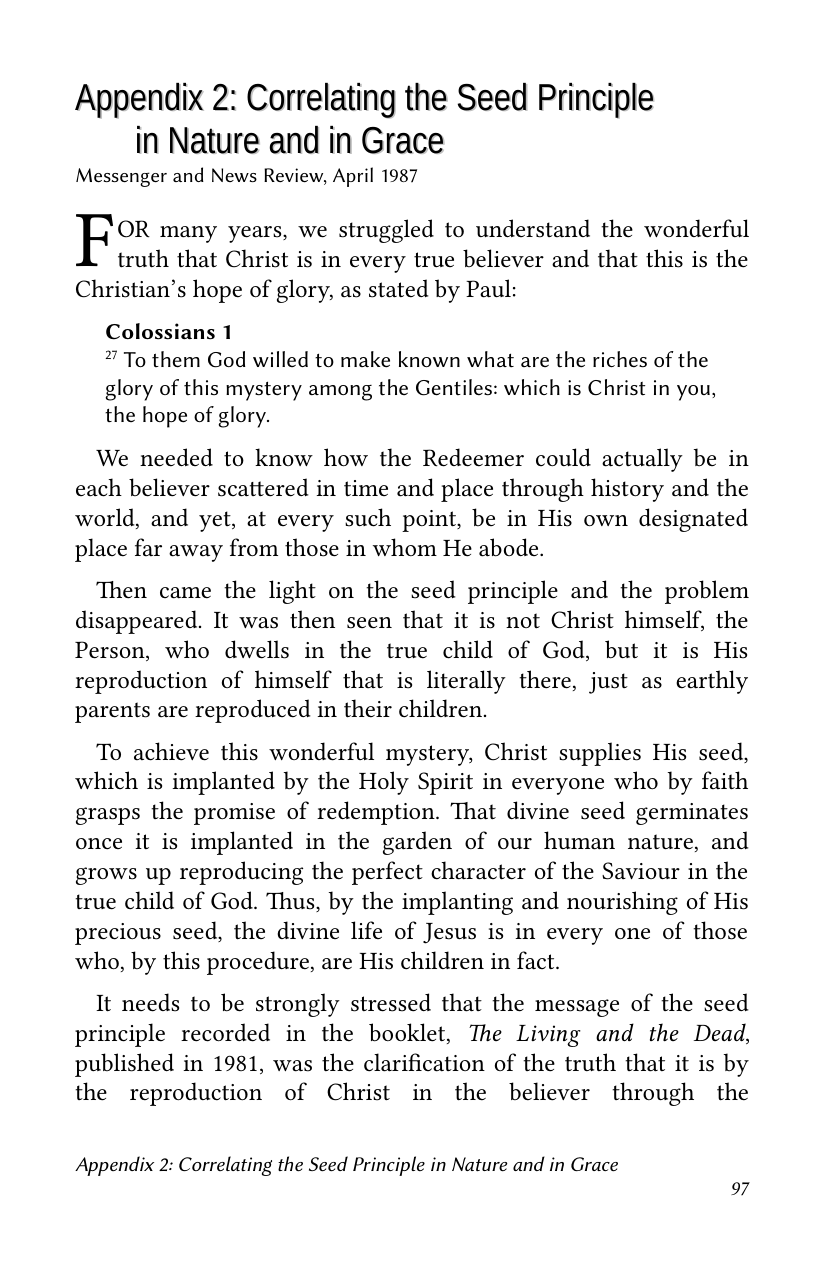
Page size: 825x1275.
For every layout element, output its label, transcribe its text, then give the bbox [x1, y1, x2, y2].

text Colossians 1 [105, 319, 750, 346]
text We needed to know how the Redeemer could actually be in each believer scattered in time and place through history and the world, and yet, at every such point, be in His own designated place far away from those in whom He abode. [75, 444, 750, 562]
text 27 To them God willed to make known what are the riches of the glory of this mystery among the Gentiles: which is Christ in you, the hope of glory. [105, 347, 720, 428]
text Then came the light on the seed principle and the problem disappeared. It was then seen that it is not Christ himself, the Person, who dwells in the true child of God, but it is His reproduction of himself that is literally there, just as earthly parents are reproduced in their children. [75, 576, 750, 724]
text It needs to be strongly stressed that the message of the seed principle recorded in the booklet, The Living and the Dead, published in 1981, was the clarification of the truth that it is by the reproduction of Christ in the believer through the [75, 989, 750, 1107]
text FOR many years, we struggled to understand the wonderful truth that Christ is in every true believer and that this is the Christian’s hope of glory, as stated by Paul: [75, 215, 750, 303]
text Messenger and News Review, April 1987 [75, 164, 750, 188]
text To achieve this wonderful mystery, Christ supplies His seed, which is implanted by the Holy Spirit in everyone who by faith grasps the promise of redemption. That divine seed germinates once it is implanted in the garden of our human nature, and grows up reproducing the perfect character of the Saviour in the true child of God. Thus, by the implanting and nourishing of His precious seed, the divine life of Jesus is in every one of those who, by this procedure, are His children in fact. [75, 737, 750, 975]
title Appendix 2: Correlating the Seed Principle in Nature and in Grace [75, 75, 750, 161]
